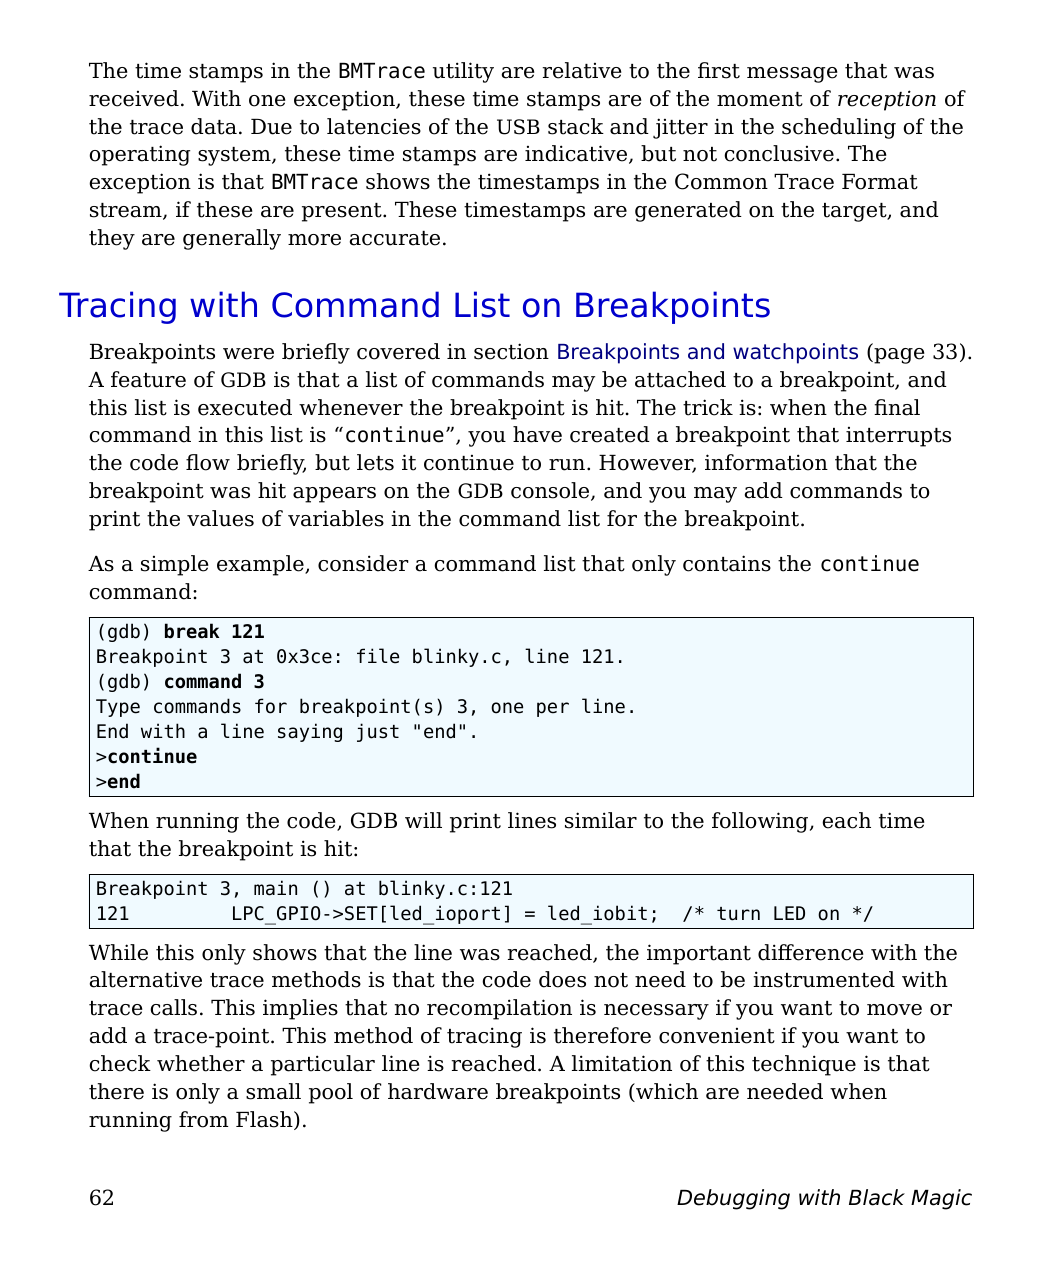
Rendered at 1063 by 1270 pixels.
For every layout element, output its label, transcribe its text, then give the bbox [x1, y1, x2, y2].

text End with a line saying just "end". [90, 717, 973, 742]
text When running the code, GDB will print lines similar to the following, each time that the breakpoint is hit: [88, 809, 974, 861]
text Breakpoints were briefly covered in section Breakpoints and watchpoints (page 32). A feature of GDB is that a list of commands may be attached to a breakpoint, and this list is executed whenever the breakpoint is hit. The trick is: when the final command in this list is “continue”, you have created a breakpoint that interrupts the code flow briefly, but lets it continue to run. However, information that the breakpoint was hit appears on the GDB console, and you may add commands to print the values of variables in the command list for the breakpoint. [88, 340, 974, 531]
text Breakpoint 3, main () at blinky.c:121 [90, 875, 973, 899]
text As a simple example, consider a command list that only contains the continue command: [88, 552, 974, 604]
text Breakpoint 3 at 0x3ce: file blinky.c, line 121. [90, 642, 973, 667]
text >continue [90, 742, 973, 767]
text The time stamps in the BMTrace utility are relative to the first message that was received. With one exception, these time stamps are of the moment of reception of the trace data. Due to latencies of the USB stack and jitter in the scheduling of the operating system, these time stamps are indicative, but not conclusive. The exception is that BMTrace shows the timestamps in the Common Trace Format stream, if these are present. These timestamps are generated on the target, and they are generally more accurate. [88, 59, 974, 250]
subtitle Tracing with Command List on Breakpoints [59, 286, 974, 325]
text (gdb) command 3 [90, 667, 973, 692]
text While this only shows that the line was reached, the important difference with the alternative trace methods is that the code does not need to be instrumented with trace calls. This implies that no recompilation is necessary if you want to move or add a trace-point. This method of tracing is therefore convenient if you want to check whether a particular line is reached. A limitation of this technique is that there is only a small pool of hardware breakpoints (which are needed when running from Flash). [88, 941, 974, 1132]
text (gdb) break 121 [90, 618, 973, 642]
text >end [90, 767, 973, 796]
text 121 LPC_GPIO->SET[led_ioport] = led_iobit; /* turn LED on */ [90, 899, 973, 928]
text Type commands for breakpoint(s) 3, one per line. [90, 692, 973, 717]
